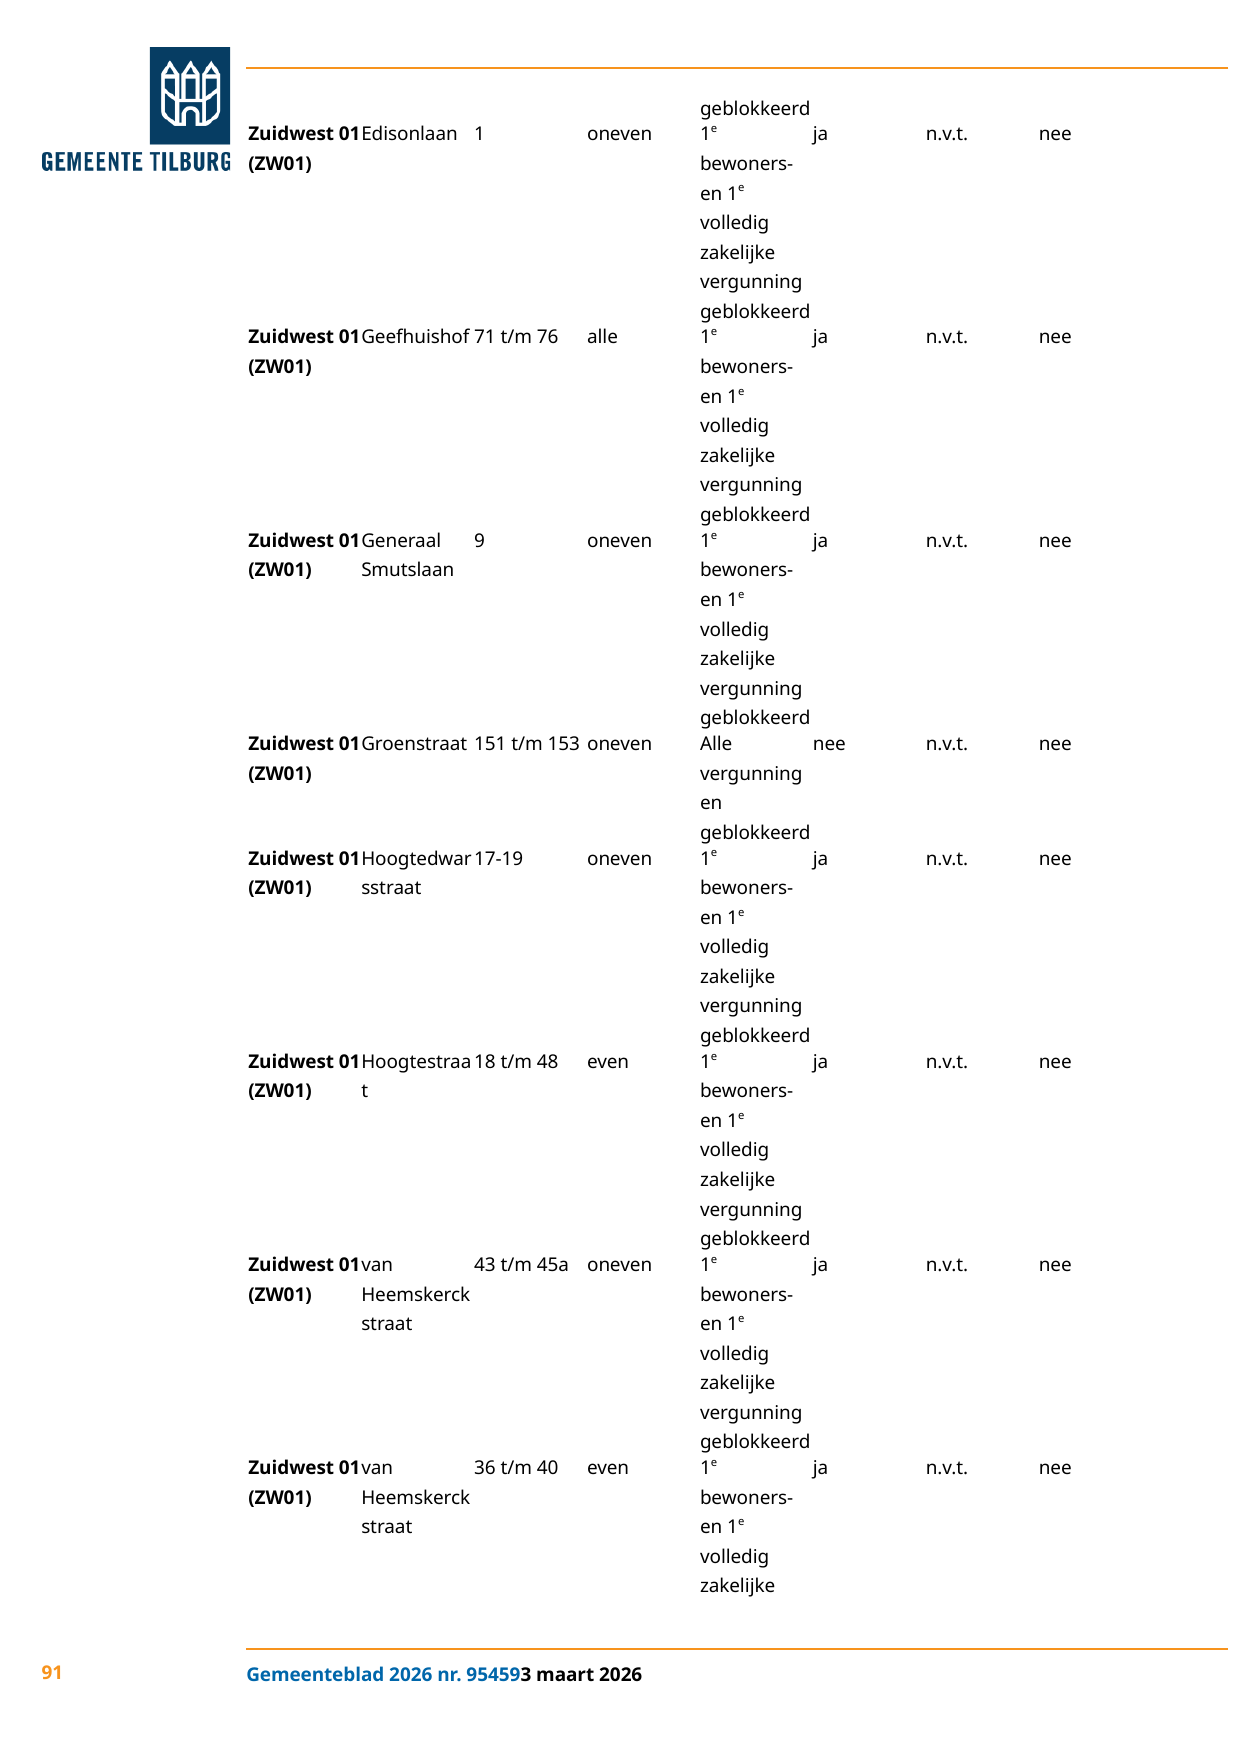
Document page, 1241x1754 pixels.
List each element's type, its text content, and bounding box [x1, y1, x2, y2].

table_cell Zuidwest 01 (ZW01) [248, 845, 361, 1048]
table_cell 36 t/m 40 [474, 1454, 587, 1598]
table_cell 43 t/m 45a [474, 1251, 587, 1454]
table_cell 1e bewoners- en 1e volledig zakelijke vergunning geblokkeerd [700, 527, 813, 730]
table_cell Hoogtestraat [361, 1048, 474, 1251]
table_cell geblokkeerd [700, 95, 813, 121]
table_cell 1e bewoners- en 1e volledig zakelijke vergunning geblokkeerd [700, 1251, 813, 1454]
table_cell Zuidwest 01 (ZW01) [248, 1251, 361, 1454]
table_cell [926, 95, 1038, 121]
table_cell ja [813, 1454, 926, 1598]
table_cell Zuidwest 01 (ZW01) [248, 1048, 361, 1251]
table_cell alle [587, 324, 700, 527]
table_cell Alle vergunningen geblokkeerd [700, 730, 813, 845]
table_cell 1e bewoners- en 1e volledig zakelijke [700, 1454, 813, 1598]
table_cell [248, 95, 361, 121]
table_cell nee [1039, 1251, 1152, 1454]
table_cell 151 t/m 153 [474, 730, 587, 845]
table_cell oneven [587, 121, 700, 324]
table_cell Zuidwest 01 (ZW01) [248, 324, 361, 527]
table_cell [813, 95, 926, 121]
table_cell van Heemskerckstraat [361, 1251, 474, 1454]
picture [41, 47, 231, 172]
table_cell n.v.t. [926, 1048, 1038, 1251]
table_cell n.v.t. [926, 1251, 1038, 1454]
table_cell 1e bewoners- en 1e volledig zakelijke vergunning geblokkeerd [700, 121, 813, 324]
table_cell [587, 95, 700, 121]
table_cell 1e bewoners- en 1e volledig zakelijke vergunning geblokkeerd [700, 1048, 813, 1251]
table_cell oneven [587, 730, 700, 845]
table_cell Hoogtedwarsstraat [361, 845, 474, 1048]
table_cell n.v.t. [926, 1454, 1038, 1598]
table_cell nee [1039, 730, 1152, 845]
table_cell 1e bewoners- en 1e volledig zakelijke vergunning geblokkeerd [700, 845, 813, 1048]
table_cell ja [813, 121, 926, 324]
table_cell n.v.t. [926, 527, 1038, 730]
table_cell nee [1039, 845, 1152, 1048]
table_cell nee [1039, 527, 1152, 730]
table_cell Generaal Smutslaan [361, 527, 474, 730]
table_cell oneven [587, 845, 700, 1048]
table_cell Zuidwest 01 (ZW01) [248, 1454, 361, 1598]
table_cell Groenstraat [361, 730, 474, 845]
table_cell ja [813, 845, 926, 1048]
table_cell [474, 95, 587, 121]
table_cell even [587, 1454, 700, 1598]
table_cell Zuidwest 01 (ZW01) [248, 730, 361, 845]
table_cell n.v.t. [926, 121, 1038, 324]
table_cell nee [1039, 1454, 1152, 1598]
table_cell oneven [587, 527, 700, 730]
table_cell Geefhuishof [361, 324, 474, 527]
table_cell nee [1039, 1048, 1152, 1251]
table_cell even [587, 1048, 700, 1251]
table_cell nee [1039, 121, 1152, 324]
table_cell 1e bewoners- en 1e volledig zakelijke vergunning geblokkeerd [700, 324, 813, 527]
table_cell 17-19 [474, 845, 587, 1048]
table_cell 9 [474, 527, 587, 730]
table_cell [1039, 95, 1152, 121]
table_cell n.v.t. [926, 730, 1038, 845]
table_cell 18 t/m 48 [474, 1048, 587, 1251]
table_cell Zuidwest 01 (ZW01) [248, 121, 361, 324]
table_cell Zuidwest 01 (ZW01) [248, 527, 361, 730]
table_cell nee [1039, 324, 1152, 527]
table_cell 71 t/m 76 [474, 324, 587, 527]
table_cell ja [813, 1251, 926, 1454]
table_cell n.v.t. [926, 324, 1038, 527]
table_cell 1 [474, 121, 587, 324]
table_cell ja [813, 324, 926, 527]
table_cell n.v.t. [926, 845, 1038, 1048]
table_cell Edisonlaan [361, 121, 474, 324]
table_cell van Heemskerckstraat [361, 1454, 474, 1598]
table_cell [361, 95, 474, 121]
table_cell ja [813, 527, 926, 730]
table_cell oneven [587, 1251, 700, 1454]
table_cell ja [813, 1048, 926, 1251]
table_cell nee [813, 730, 926, 845]
